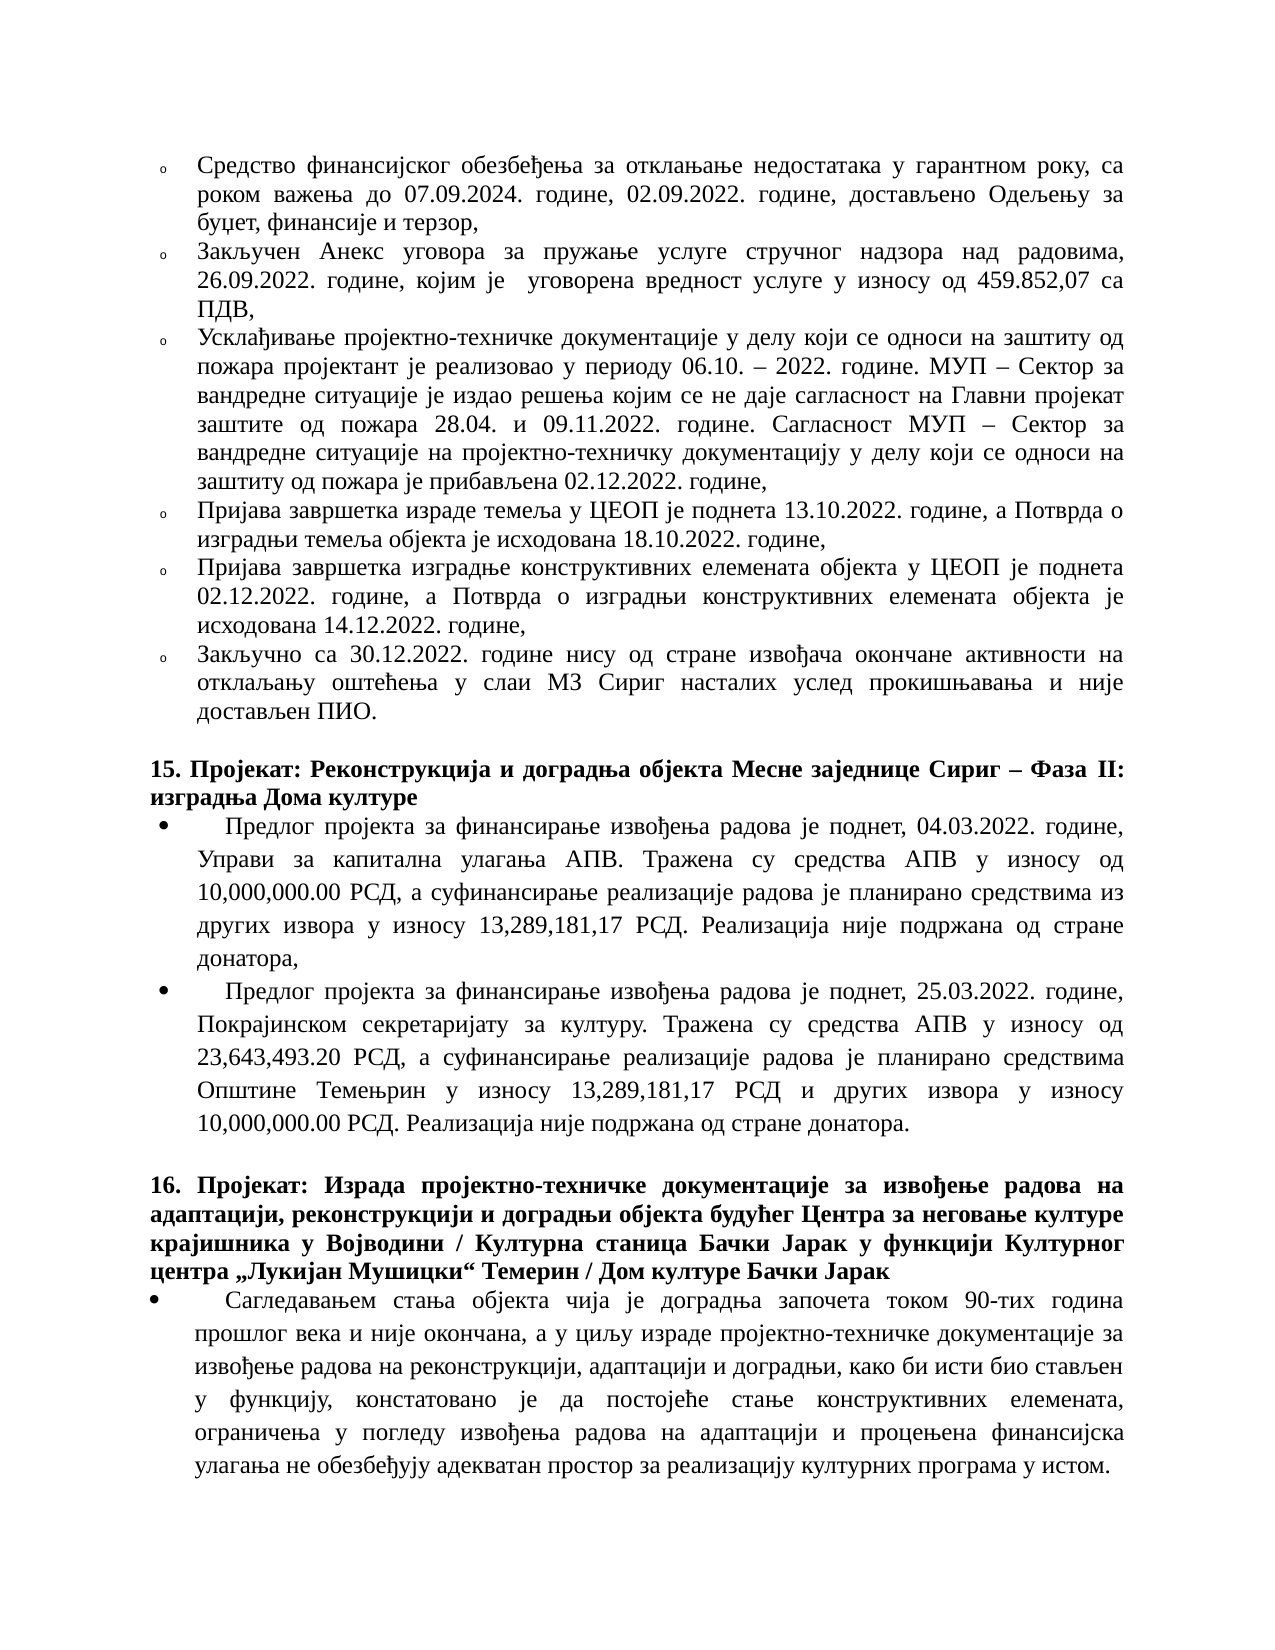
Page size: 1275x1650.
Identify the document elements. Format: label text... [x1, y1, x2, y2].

subtitle 16. Пројекат: Израда пројектно-техничке документације за извођење радова на адаптацији, реконструкцији и доградњи објекта будућег Центра за неговање културе крајишника у Војводини / Културна станица Бачки Јарак у функцији Културног центра „Лукијан Мушицки“ Темерин / Дом културе Бачки Јарак [150, 1170, 1125, 1285]
list Закључно са 30.12.2022. године нису од стране извођача окончане активности на отклаљању оштећења у слаи МЗ Сириг насталих услед прокишњавања и није достављен ПИО. [159, 639, 1125, 725]
list Пријава завршетка изградње конструктивних елемената објекта у ЦЕОП је поднета 02.12.2022. године, а Потврда о изградњи конструктивних елемената објекта је исходована 14.12.2022. године, [159, 552, 1125, 639]
subtitle 15. Пројекат: Реконструкција и доградња објекта Месне заједнице Сириг – Фаза II: изградња Дома културе [150, 754, 1125, 811]
list Пријава завршетка израде темеља у ЦЕОП је поднета 13.10.2022. године, а Потврда о изградњи темеља објекта је исходована 18.10.2022. године, [159, 495, 1125, 552]
list Средство финансијског обезбеђења за отклањање недостатака у гарантном року, са роком важења до 07.09.2024. године, 02.09.2022. године, достављено Одељењу за буџет, финансије и терзор, [159, 150, 1125, 236]
list Предлог пројекта за финансирање извођења радова је поднет, 04.03.2022. године, Управи за капитална улагања АПВ. Тражена су средства АПВ у износу од 10,000,000.00 РСД, а суфинансирање реализације радова је планирано средствима из других извора у износу 13,289,181,17 РСД. Реализација није подржана од стране донатора, [159, 811, 1125, 972]
list Предлог пројекта за финансирање извођења радова је поднет, 25.03.2022. године, Покрајинском секретаријату за културу. Тражена су средства АПВ у износу од 23,643,493.20 РСД, а суфинансирање реализације радова је планирано средствима Општине Темењрин у износу 13,289,181,17 РСД и других извора у износу 10,000,000.00 РСД. Реализација није подржана од стране донатора. [159, 976, 1125, 1137]
list Сагледавањем стања објекта чија је доградња започета током 90-тих година прошлог века и није окончана, а у циљу израде пројектно-техничке документације за извођење радова на реконструкцији, адаптацији и доградњи, како би исти био стављен у функцију, констатовано је да постојеће стање конструктивних елемената, ограничења у погледу извођења радова на адаптацији и процењена финансијска улагања не обезбеђују адекватан простор за реализацију културних програма у истом. [150, 1285, 1125, 1479]
list Усклађивање пројектно-техничке документације у делу који се односи на заштиту од пожара пројектант је реализовао у периоду 06.10. – 2022. године. МУП – Сектор за вандредне ситуације је издао решења којим се не даје сагласност на Главни пројекат заштите од пожара 28.04. и 09.11.2022. године. Сагласност МУП – Сектор за вандредне ситуације на пројектно-техничку документацију у делу који се односи на заштиту од пожара је прибављена 02.12.2022. године, [159, 322, 1125, 495]
list Закључен Анекс уговора за пружање услуге стручног надзора над радовима, 26.09.2022. године, којим је уговорена вредност услуге у износу од 459.852,07 са ПДВ, [159, 236, 1125, 322]
